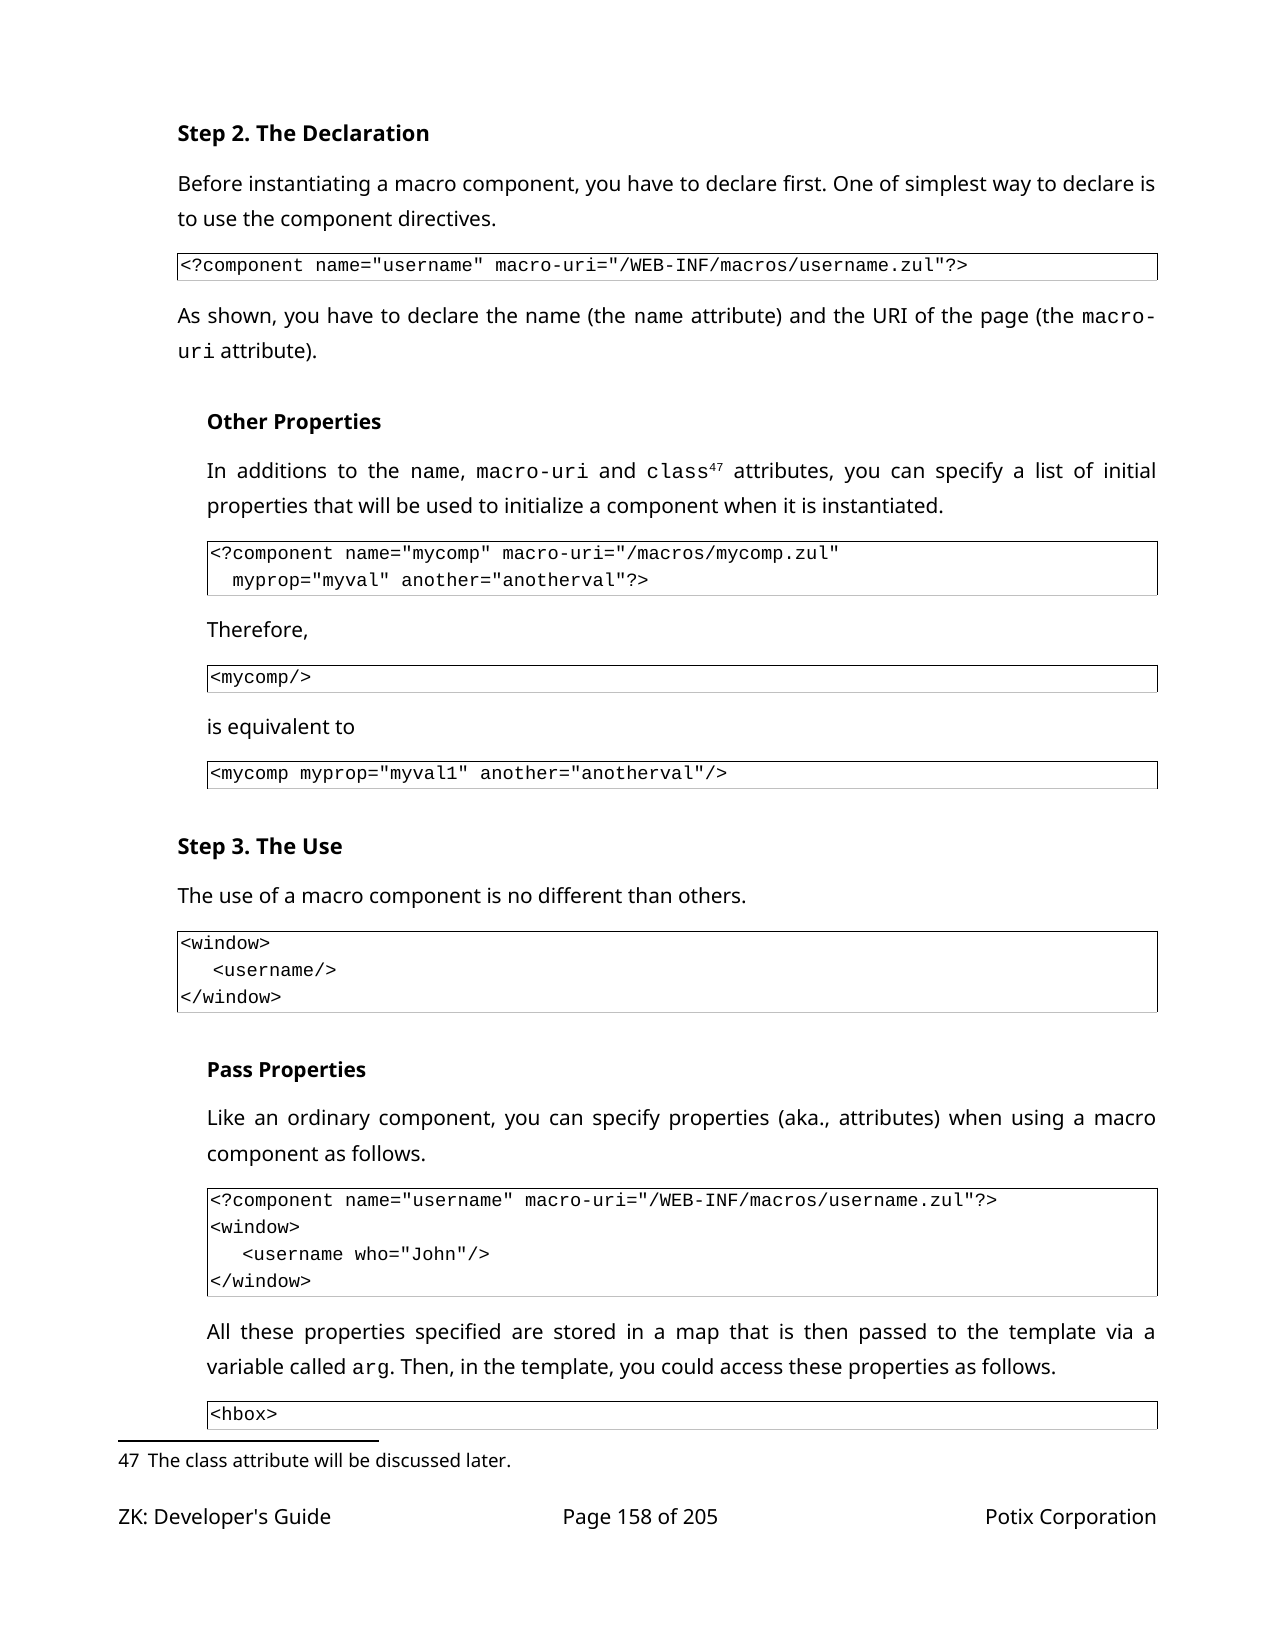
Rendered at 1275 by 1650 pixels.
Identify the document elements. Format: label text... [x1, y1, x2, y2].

text <?component name="mycomp" macro-uri="/macros/mycomp.zul" [208, 542, 1157, 565]
text </window> [178, 985, 1157, 1012]
text The class attribute will be discussed later. [118, 1447, 1157, 1473]
subtitle Other Properties [207, 407, 1157, 436]
text </window> [208, 1269, 1157, 1296]
text <mycomp/> [208, 666, 1157, 692]
subtitle Step 2. The Declaration [177, 118, 1157, 148]
text <window> [178, 932, 1157, 955]
text <mycomp myprop="myval1" another="anotherval"/> [208, 762, 1157, 788]
text myprop="myval" another="anotherval"?> [208, 568, 1157, 595]
text In additions to the name, macro-uri and class attributes, you can specify a list of initial properties that will be used to initialize a component when it is instantiated. [207, 456, 1157, 520]
text is equivalent to [207, 712, 1157, 741]
subtitle Pass Properties [207, 1055, 1157, 1083]
text Therefore, [207, 616, 1157, 644]
subtitle Step 3. The Use [177, 831, 1157, 861]
text Before instantiating a macro component, you have to declare first. One of simplest way to declare is to use the component directives. [177, 169, 1157, 232]
text <window> [208, 1215, 1157, 1239]
text <username/> [178, 958, 1157, 982]
text The use of a macro component is no different than others. [177, 882, 1157, 910]
text All these properties specified are stored in a map that is then passed to the template via a variable called arg. Then, in the template, you could access these properties as follows. [207, 1317, 1157, 1381]
text <username who="John"/> [208, 1242, 1157, 1266]
text <hbox> [208, 1402, 1157, 1429]
text <?component name="username" macro-uri="/WEB-INF/macros/username.zul"?> [208, 1189, 1157, 1212]
text Like an ordinary component, you can specify properties (aka., attributes) when using a macro component as follows. [207, 1103, 1157, 1167]
text As shown, you have to declare the name (the name attribute) and the URI of the page (the macro-uri attribute). [177, 301, 1157, 365]
text <?component name="username" macro-uri="/WEB-INF/macros/username.zul"?> [178, 254, 1157, 280]
